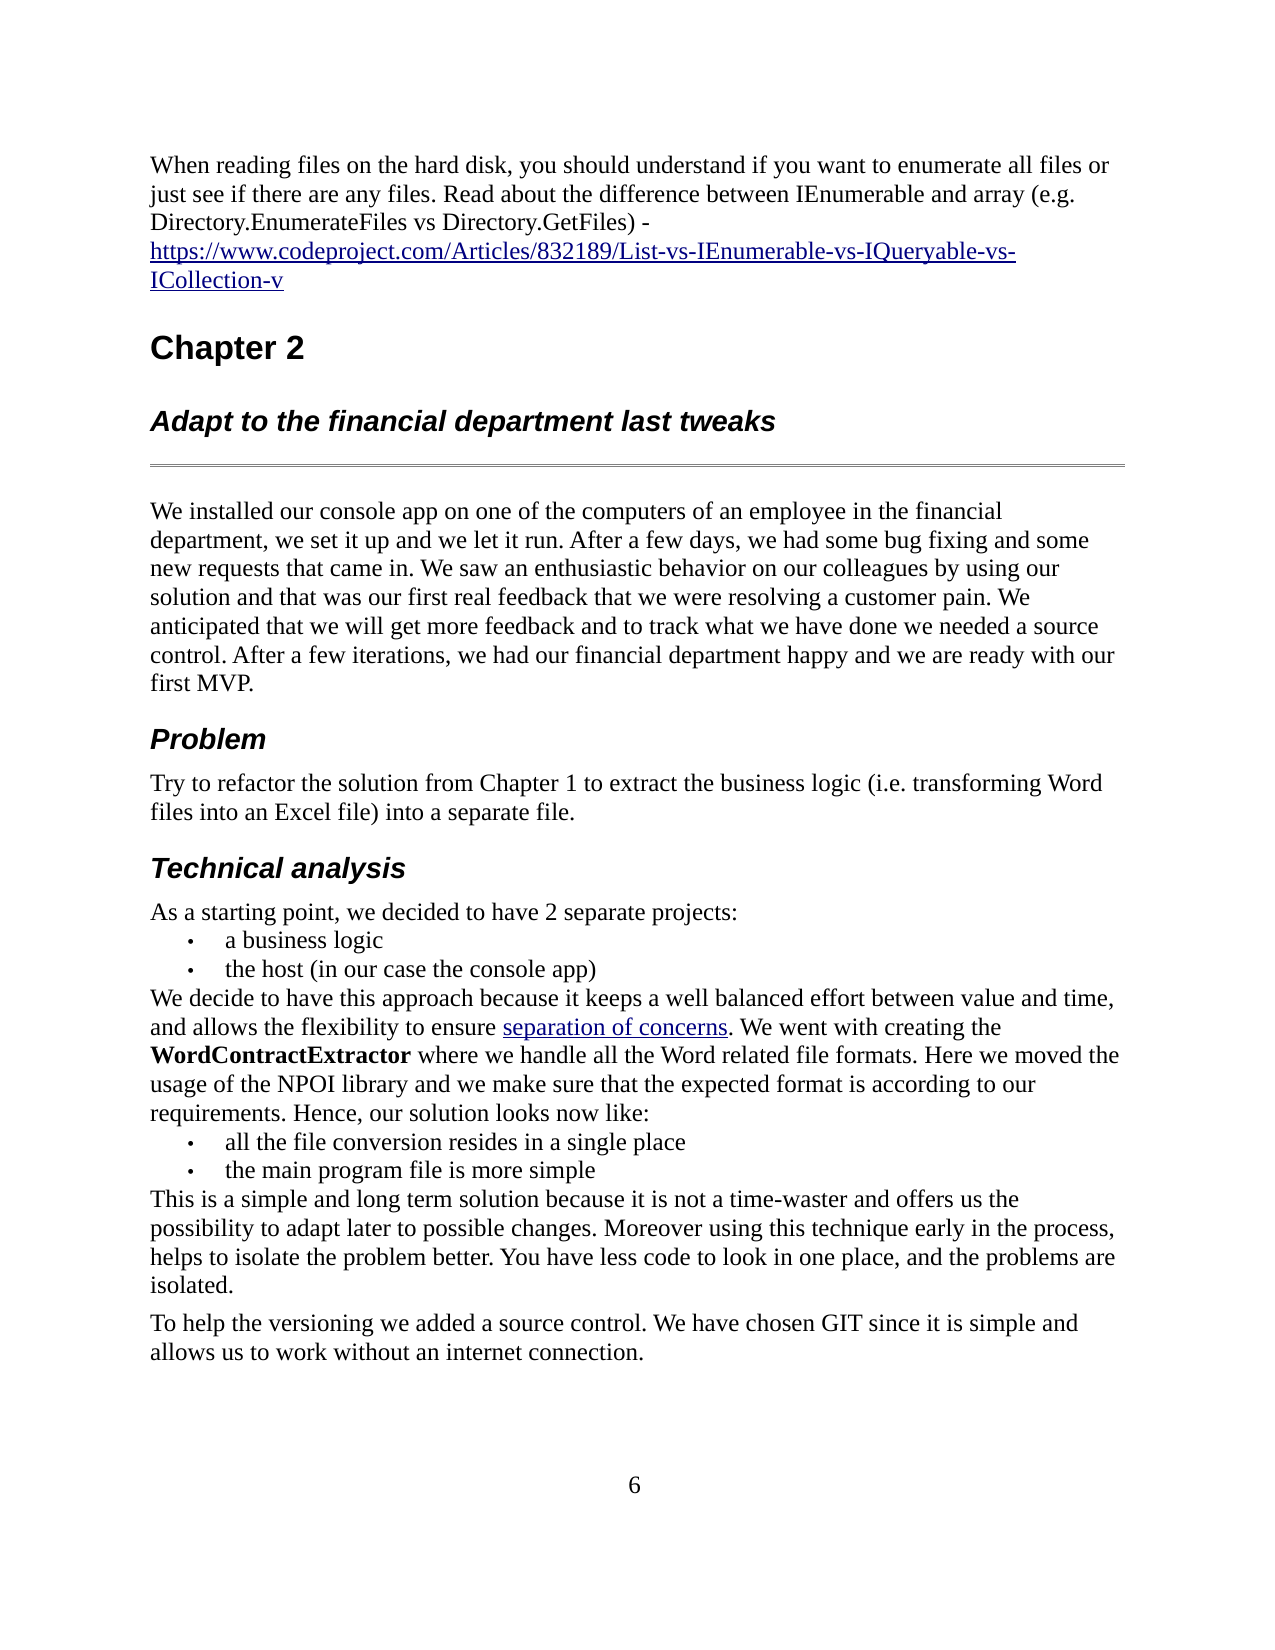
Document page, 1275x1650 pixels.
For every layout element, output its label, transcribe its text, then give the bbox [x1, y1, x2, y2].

list a business logic [187, 926, 1125, 954]
text This is a simple and long term solution because it is not a time-waster and offers us the possibility to adapt later to possible changes. Moreover using this technique early in the process, helps to isolate the problem better. You have less code to look in one place, and the problems are isolated. [150, 1184, 1125, 1299]
text We installed our console app on one of the computers of an employee in the financial department, we set it up and we let it run. After a few days, we had some bug fixing and some new requests that came in. We saw an enthusiastic behavior on our colleagues by using our solution and that was our first real feedback that we were resolving a customer pain. We anticipated that we will get more feedback and to track what we have done we needed a source control. After a few iterations, we had our financial department happy and we are ready with our first MVP. [150, 496, 1125, 697]
subtitle Technical analysis [150, 851, 1125, 884]
text When reading files on the hard disk, you should understand if you want to enumerate all files or just see if there are any files. Read about the difference between IEnumerable and array (e.g. Directory.EnumerateFiles vs Directory.GetFiles) - https://www.codeproject.com/Articles/832189/List-vs-IEnumerable-vs-IQueryable-vs-ICollection-v [150, 150, 1125, 294]
text To help the versioning we added a source control. We have chosen GIT since it is simple and allows us to work without an internet connection. [150, 1308, 1125, 1366]
text We decide to have this approach because it keeps a well balanced effort between value and time, and allows the flexibility to ensure separation of concerns. We went with creating the WordContractExtractor where we handle all the Word related file formats. Here we moved the usage of the NPOI library and we make sure that the expected format is according to our requirements. Hence, our solution looks now like: [150, 983, 1125, 1127]
list the host (in our case the console app) [187, 954, 1125, 983]
subtitle Adapt to the financial department last tweaks [150, 404, 1125, 437]
text Try to refactor the solution from Chapter 1 to extract the business logic (i.e. transforming Word files into an Excel file) into a separate file. [150, 768, 1125, 826]
subtitle Chapter 2 [150, 328, 1125, 366]
text As a starting point, we decided to have 2 separate projects: [150, 897, 1125, 926]
subtitle Problem [150, 722, 1125, 756]
list all the file conversion resides in a single place [187, 1127, 1125, 1156]
list the main program file is more simple [187, 1156, 1125, 1184]
